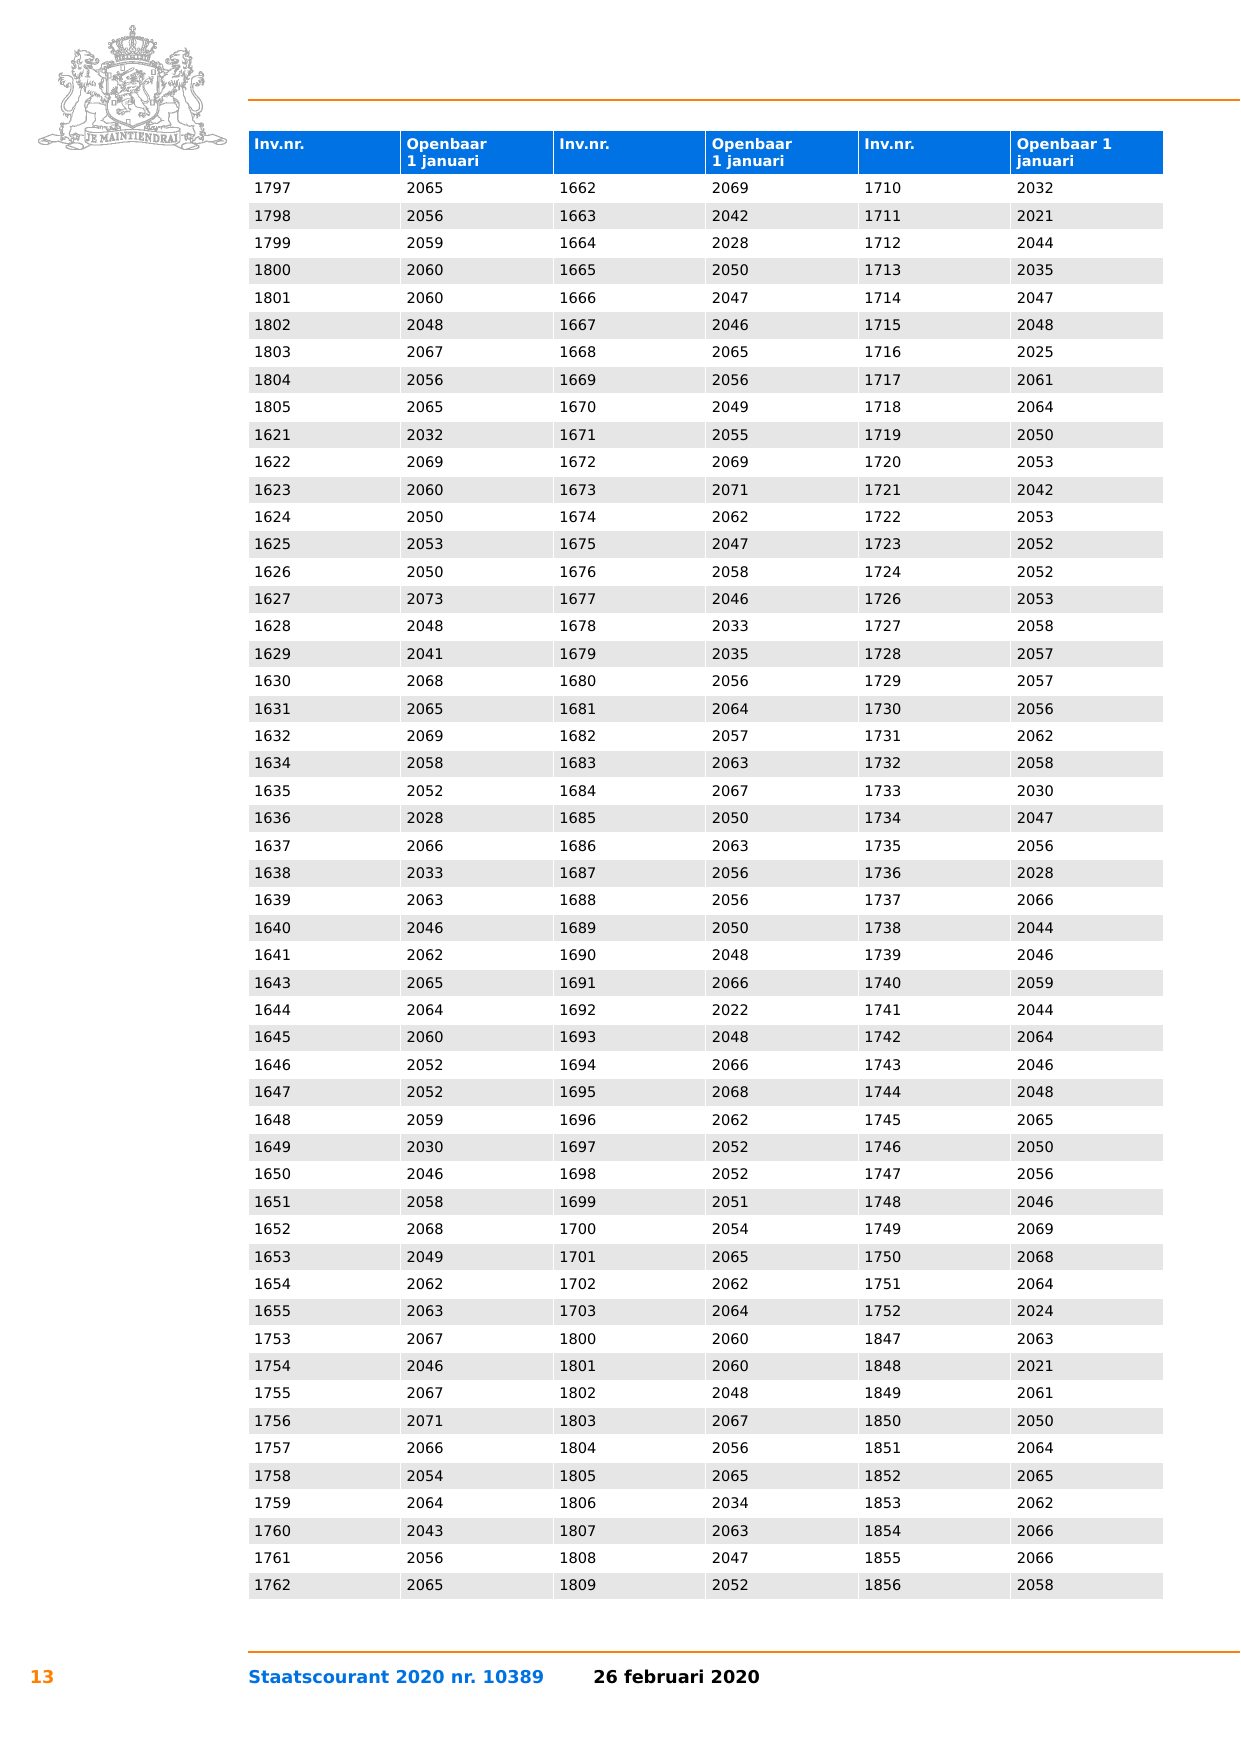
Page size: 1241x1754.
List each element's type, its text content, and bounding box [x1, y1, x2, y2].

table_cell 2028 [401, 805, 553, 832]
table_cell 1641 [249, 943, 400, 969]
table_cell 2066 [1011, 1545, 1163, 1571]
table_cell 1697 [554, 1134, 705, 1161]
table_cell 2049 [401, 1244, 553, 1270]
table_cell 1719 [859, 422, 1010, 448]
table_header Inv.nr. [249, 131, 400, 174]
table_cell 2069 [706, 449, 858, 476]
table_cell 2066 [706, 1052, 858, 1078]
table_cell 1801 [554, 1353, 705, 1380]
table_cell 2028 [706, 230, 858, 256]
table_cell 2049 [706, 395, 858, 421]
table_cell 1735 [859, 833, 1010, 859]
table_cell 2065 [401, 1573, 553, 1599]
table_cell 1644 [249, 997, 400, 1023]
table_cell 2068 [1011, 1244, 1163, 1270]
table_cell 1664 [554, 230, 705, 256]
table_cell 1736 [859, 860, 1010, 887]
table_cell 1798 [249, 203, 400, 229]
table_cell 2063 [706, 1518, 858, 1544]
picture [38, 25, 227, 150]
table_cell 1805 [554, 1463, 705, 1489]
table_cell 1800 [554, 1326, 705, 1352]
table_cell 2068 [706, 1079, 858, 1106]
table_cell 1727 [859, 614, 1010, 640]
table_cell 2056 [401, 203, 553, 229]
table_cell 1717 [859, 367, 1010, 393]
table_cell 1741 [859, 997, 1010, 1023]
table_cell 1655 [249, 1299, 400, 1325]
table_cell 2056 [706, 1436, 858, 1462]
table_cell 2050 [401, 504, 553, 530]
table_cell 1807 [554, 1518, 705, 1544]
table_cell 2032 [1011, 175, 1163, 202]
table_cell 2030 [1011, 778, 1163, 804]
table_cell 1676 [554, 559, 705, 585]
table_cell 2046 [401, 1353, 553, 1380]
table_cell 1806 [554, 1490, 705, 1517]
table_cell 1637 [249, 833, 400, 859]
table_cell 2024 [1011, 1299, 1163, 1325]
table_cell 1849 [859, 1381, 1010, 1407]
table_cell 2053 [401, 531, 553, 558]
table_cell 2073 [401, 586, 553, 613]
table_cell 2055 [706, 422, 858, 448]
table_cell 1852 [859, 1463, 1010, 1489]
table_cell 1799 [249, 230, 400, 256]
table_cell 1801 [249, 285, 400, 311]
table_cell 1674 [554, 504, 705, 530]
table_cell 2067 [706, 778, 858, 804]
table_cell 2028 [1011, 860, 1163, 887]
table_cell 1688 [554, 888, 705, 914]
table_cell 2067 [706, 1408, 858, 1434]
table_cell 1745 [859, 1107, 1010, 1133]
table_cell 1715 [859, 312, 1010, 339]
table_cell 1732 [859, 751, 1010, 777]
table_cell 2065 [401, 175, 553, 202]
table_cell 1652 [249, 1216, 400, 1243]
table_cell 2065 [706, 1463, 858, 1489]
table_cell 2030 [401, 1134, 553, 1161]
table_cell 2058 [1011, 614, 1163, 640]
table_cell 2068 [401, 1216, 553, 1243]
table_cell 1722 [859, 504, 1010, 530]
table_cell 1718 [859, 395, 1010, 421]
table_cell 1743 [859, 1052, 1010, 1078]
table_cell 2063 [1011, 1326, 1163, 1352]
table_cell 2062 [401, 943, 553, 969]
table_cell 1754 [249, 1353, 400, 1380]
table_cell 2062 [706, 504, 858, 530]
table_cell 2056 [401, 367, 553, 393]
table_cell 2052 [1011, 531, 1163, 558]
table_cell 1675 [554, 531, 705, 558]
table_cell 1751 [859, 1271, 1010, 1297]
table_cell 2056 [706, 367, 858, 393]
table_cell 2052 [706, 1162, 858, 1188]
table_cell 1809 [554, 1573, 705, 1599]
table_cell 2021 [1011, 203, 1163, 229]
table_cell 2046 [1011, 943, 1163, 969]
table_cell 2063 [401, 888, 553, 914]
table_cell 1804 [249, 367, 400, 393]
table_cell 1682 [554, 723, 705, 749]
table_cell 1803 [249, 340, 400, 366]
table_cell 2064 [1011, 1271, 1163, 1297]
table_cell 1699 [554, 1189, 705, 1215]
table_cell 1856 [859, 1573, 1010, 1599]
table_cell 1672 [554, 449, 705, 476]
table_cell 1851 [859, 1436, 1010, 1462]
table_cell 1677 [554, 586, 705, 613]
table_cell 1728 [859, 641, 1010, 667]
table_cell 2052 [706, 1134, 858, 1161]
table_cell 1679 [554, 641, 705, 667]
table_cell 1678 [554, 614, 705, 640]
table_cell 1685 [554, 805, 705, 832]
table_cell 2057 [1011, 669, 1163, 695]
table_cell 2047 [1011, 805, 1163, 832]
table_cell 2022 [706, 997, 858, 1023]
table_cell 1646 [249, 1052, 400, 1078]
table_cell 1711 [859, 203, 1010, 229]
table_cell 2033 [706, 614, 858, 640]
table_cell 1721 [859, 477, 1010, 503]
table_cell 2064 [1011, 1436, 1163, 1462]
table_cell 1748 [859, 1189, 1010, 1215]
table_cell 2063 [706, 833, 858, 859]
table_cell 1847 [859, 1326, 1010, 1352]
table_cell 2054 [401, 1463, 553, 1489]
table_cell 2021 [1011, 1353, 1163, 1380]
table_cell 2052 [401, 778, 553, 804]
table_cell 1759 [249, 1490, 400, 1517]
table_cell 2068 [401, 669, 553, 695]
table_cell 2065 [1011, 1463, 1163, 1489]
table_cell 1638 [249, 860, 400, 887]
table_cell 2061 [1011, 367, 1163, 393]
table_cell 1623 [249, 477, 400, 503]
table_cell 1730 [859, 696, 1010, 722]
table_cell 1632 [249, 723, 400, 749]
table_cell 2052 [401, 1079, 553, 1106]
table_cell 2071 [706, 477, 858, 503]
table_cell 2056 [1011, 833, 1163, 859]
table_cell 1702 [554, 1271, 705, 1297]
table_cell 1649 [249, 1134, 400, 1161]
table_cell 2050 [706, 805, 858, 832]
table_cell 1716 [859, 340, 1010, 366]
table_cell 1634 [249, 751, 400, 777]
table_cell 1629 [249, 641, 400, 667]
table_cell 1631 [249, 696, 400, 722]
table_cell 1752 [859, 1299, 1010, 1325]
table_cell 2062 [401, 1271, 553, 1297]
table_cell 1756 [249, 1408, 400, 1434]
table_cell 2048 [706, 1025, 858, 1051]
table_cell 2051 [706, 1189, 858, 1215]
table_cell 2059 [401, 1107, 553, 1133]
table_cell 1737 [859, 888, 1010, 914]
table_cell 1635 [249, 778, 400, 804]
table_cell 2058 [401, 1189, 553, 1215]
table_cell 2042 [1011, 477, 1163, 503]
table_cell 2025 [1011, 340, 1163, 366]
table_cell 2048 [706, 943, 858, 969]
table_cell 2059 [401, 230, 553, 256]
table_cell 2050 [1011, 1408, 1163, 1434]
table_cell 2046 [1011, 1189, 1163, 1215]
table_cell 2053 [1011, 449, 1163, 476]
table_cell 1662 [554, 175, 705, 202]
table_cell 1691 [554, 970, 705, 996]
table_cell 1686 [554, 833, 705, 859]
table_cell 1700 [554, 1216, 705, 1243]
table_cell 2056 [1011, 696, 1163, 722]
table_cell 1757 [249, 1436, 400, 1462]
table_cell 1753 [249, 1326, 400, 1352]
table_cell 1698 [554, 1162, 705, 1188]
table_cell 1648 [249, 1107, 400, 1133]
table_cell 2033 [401, 860, 553, 887]
table_cell 2032 [401, 422, 553, 448]
table_cell 2067 [401, 340, 553, 366]
table_cell 2047 [1011, 285, 1163, 311]
table_cell 1744 [859, 1079, 1010, 1106]
table_header Openbaar 1 januari [1011, 131, 1163, 174]
table_cell 1797 [249, 175, 400, 202]
table_cell 1654 [249, 1271, 400, 1297]
table_cell 1701 [554, 1244, 705, 1270]
table_cell 2060 [401, 1025, 553, 1051]
table_cell 2046 [1011, 1052, 1163, 1078]
table_cell 2056 [706, 860, 858, 887]
table_cell 1803 [554, 1408, 705, 1434]
table_cell 2066 [1011, 888, 1163, 914]
table_cell 2060 [706, 1353, 858, 1380]
table_cell 2053 [1011, 504, 1163, 530]
table_cell 1758 [249, 1463, 400, 1489]
table_cell 1760 [249, 1518, 400, 1544]
table_header Inv.nr. [859, 131, 1010, 174]
table_cell 1762 [249, 1573, 400, 1599]
table_cell 2069 [401, 449, 553, 476]
table_cell 2064 [706, 1299, 858, 1325]
table_cell 2063 [706, 751, 858, 777]
table_cell 1687 [554, 860, 705, 887]
table_cell 1680 [554, 669, 705, 695]
table_cell 1742 [859, 1025, 1010, 1051]
table_cell 1628 [249, 614, 400, 640]
table_cell 2052 [706, 1573, 858, 1599]
table_cell 1729 [859, 669, 1010, 695]
table_cell 1651 [249, 1189, 400, 1215]
table_cell 2069 [1011, 1216, 1163, 1243]
table_cell 2071 [401, 1408, 553, 1434]
table_cell 2044 [1011, 915, 1163, 941]
table_cell 2066 [401, 833, 553, 859]
table_cell 1714 [859, 285, 1010, 311]
table_cell 2050 [401, 559, 553, 585]
table_cell 2050 [706, 915, 858, 941]
table_cell 2052 [401, 1052, 553, 1078]
table_cell 1622 [249, 449, 400, 476]
table_cell 1626 [249, 559, 400, 585]
table_cell 1855 [859, 1545, 1010, 1571]
table_cell 2067 [401, 1326, 553, 1352]
table_cell 2064 [1011, 1025, 1163, 1051]
table_cell 2065 [706, 340, 858, 366]
table_cell 1694 [554, 1052, 705, 1078]
table_cell 1848 [859, 1353, 1010, 1380]
table_cell 1755 [249, 1381, 400, 1407]
table_cell 2064 [401, 1490, 553, 1517]
table_cell 2043 [401, 1518, 553, 1544]
table_cell 2065 [1011, 1107, 1163, 1133]
table_cell 1671 [554, 422, 705, 448]
table_cell 1636 [249, 805, 400, 832]
table_cell 2046 [706, 586, 858, 613]
table_cell 2064 [401, 997, 553, 1023]
table_cell 2066 [706, 970, 858, 996]
table_cell 1739 [859, 943, 1010, 969]
table_cell 1808 [554, 1545, 705, 1571]
table_cell 2056 [401, 1545, 553, 1571]
table_cell 2034 [706, 1490, 858, 1517]
table_cell 2056 [706, 669, 858, 695]
table_cell 2053 [1011, 586, 1163, 613]
table_cell 2047 [706, 285, 858, 311]
table_cell 1663 [554, 203, 705, 229]
table_cell 2067 [401, 1381, 553, 1407]
table_cell 2069 [401, 723, 553, 749]
table_cell 1681 [554, 696, 705, 722]
table_cell 2069 [706, 175, 858, 202]
table_cell 1710 [859, 175, 1010, 202]
table_cell 2046 [401, 915, 553, 941]
table_cell 2065 [401, 696, 553, 722]
table_cell 1802 [249, 312, 400, 339]
table_cell 1733 [859, 778, 1010, 804]
table_cell 2065 [401, 970, 553, 996]
table_cell 2056 [1011, 1162, 1163, 1188]
table_cell 1669 [554, 367, 705, 393]
table_cell 2056 [706, 888, 858, 914]
table_cell 2064 [1011, 395, 1163, 421]
table_cell 2046 [401, 1162, 553, 1188]
table_cell 2060 [401, 258, 553, 284]
table_cell 1665 [554, 258, 705, 284]
table_cell 1740 [859, 970, 1010, 996]
table_cell 1720 [859, 449, 1010, 476]
table_cell 2054 [706, 1216, 858, 1243]
table_cell 1630 [249, 669, 400, 695]
table_cell 2060 [401, 285, 553, 311]
table_cell 2048 [706, 1381, 858, 1407]
table_cell 2048 [1011, 312, 1163, 339]
table_cell 2050 [1011, 422, 1163, 448]
table_cell 2047 [706, 531, 858, 558]
table_cell 1726 [859, 586, 1010, 613]
table_cell 2062 [706, 1271, 858, 1297]
table_cell 2048 [1011, 1079, 1163, 1106]
table_cell 1645 [249, 1025, 400, 1051]
table_cell 1647 [249, 1079, 400, 1106]
table_cell 2059 [1011, 970, 1163, 996]
table_cell 1703 [554, 1299, 705, 1325]
table_cell 2066 [401, 1436, 553, 1462]
table_cell 2046 [706, 312, 858, 339]
table_cell 1640 [249, 915, 400, 941]
table_cell 1749 [859, 1216, 1010, 1243]
table_cell 2058 [1011, 751, 1163, 777]
table_cell 2047 [706, 1545, 858, 1571]
table_cell 1639 [249, 888, 400, 914]
table_cell 1804 [554, 1436, 705, 1462]
table_cell 1666 [554, 285, 705, 311]
table_cell 2052 [1011, 559, 1163, 585]
table_cell 2050 [1011, 1134, 1163, 1161]
table_cell 2058 [401, 751, 553, 777]
table_cell 1723 [859, 531, 1010, 558]
table_cell 1854 [859, 1518, 1010, 1544]
table_cell 1850 [859, 1408, 1010, 1434]
table_cell 2044 [1011, 997, 1163, 1023]
table_cell 2062 [706, 1107, 858, 1133]
table_cell 1746 [859, 1134, 1010, 1161]
table_cell 1689 [554, 915, 705, 941]
table_cell 1690 [554, 943, 705, 969]
table_cell 1712 [859, 230, 1010, 256]
table_cell 1670 [554, 395, 705, 421]
table_cell 2042 [706, 203, 858, 229]
table_cell 2058 [706, 559, 858, 585]
table_cell 1695 [554, 1079, 705, 1106]
table_cell 2065 [401, 395, 553, 421]
table_cell 2066 [1011, 1518, 1163, 1544]
table_cell 1696 [554, 1107, 705, 1133]
table_cell 2050 [706, 258, 858, 284]
table_cell 1668 [554, 340, 705, 366]
table_cell 2062 [1011, 723, 1163, 749]
table_cell 1713 [859, 258, 1010, 284]
table_cell 1731 [859, 723, 1010, 749]
table_cell 1673 [554, 477, 705, 503]
table_cell 2065 [706, 1244, 858, 1270]
table_cell 1624 [249, 504, 400, 530]
table_cell 2060 [706, 1326, 858, 1352]
table_cell 1650 [249, 1162, 400, 1188]
table_cell 1693 [554, 1025, 705, 1051]
table_cell 1653 [249, 1244, 400, 1270]
table_cell 1738 [859, 915, 1010, 941]
table_cell 2064 [706, 696, 858, 722]
table_cell 1621 [249, 422, 400, 448]
table_cell 2061 [1011, 1381, 1163, 1407]
table_cell 2044 [1011, 230, 1163, 256]
table_cell 1643 [249, 970, 400, 996]
table_cell 1684 [554, 778, 705, 804]
table_cell 1761 [249, 1545, 400, 1571]
table_cell 1747 [859, 1162, 1010, 1188]
table_cell 1805 [249, 395, 400, 421]
table_cell 1667 [554, 312, 705, 339]
table_cell 1734 [859, 805, 1010, 832]
table_cell 2057 [1011, 641, 1163, 667]
table_cell 1750 [859, 1244, 1010, 1270]
table_cell 2063 [401, 1299, 553, 1325]
table_cell 2048 [401, 614, 553, 640]
table_cell 2057 [706, 723, 858, 749]
table_cell 1853 [859, 1490, 1010, 1517]
table_cell 1627 [249, 586, 400, 613]
table_cell 2035 [706, 641, 858, 667]
table_cell 2062 [1011, 1490, 1163, 1517]
table_cell 2060 [401, 477, 553, 503]
table_cell 1800 [249, 258, 400, 284]
table_header Openbaar 1 januari [401, 131, 553, 174]
table_cell 1625 [249, 531, 400, 558]
table_cell 1724 [859, 559, 1010, 585]
table_cell 2048 [401, 312, 553, 339]
table_header Openbaar 1 januari [706, 131, 858, 174]
table_cell 1692 [554, 997, 705, 1023]
table_cell 1802 [554, 1381, 705, 1407]
table_cell 2041 [401, 641, 553, 667]
table_cell 1683 [554, 751, 705, 777]
table_cell 2035 [1011, 258, 1163, 284]
table_header Inv.nr. [554, 131, 705, 174]
table_cell 2058 [1011, 1573, 1163, 1599]
